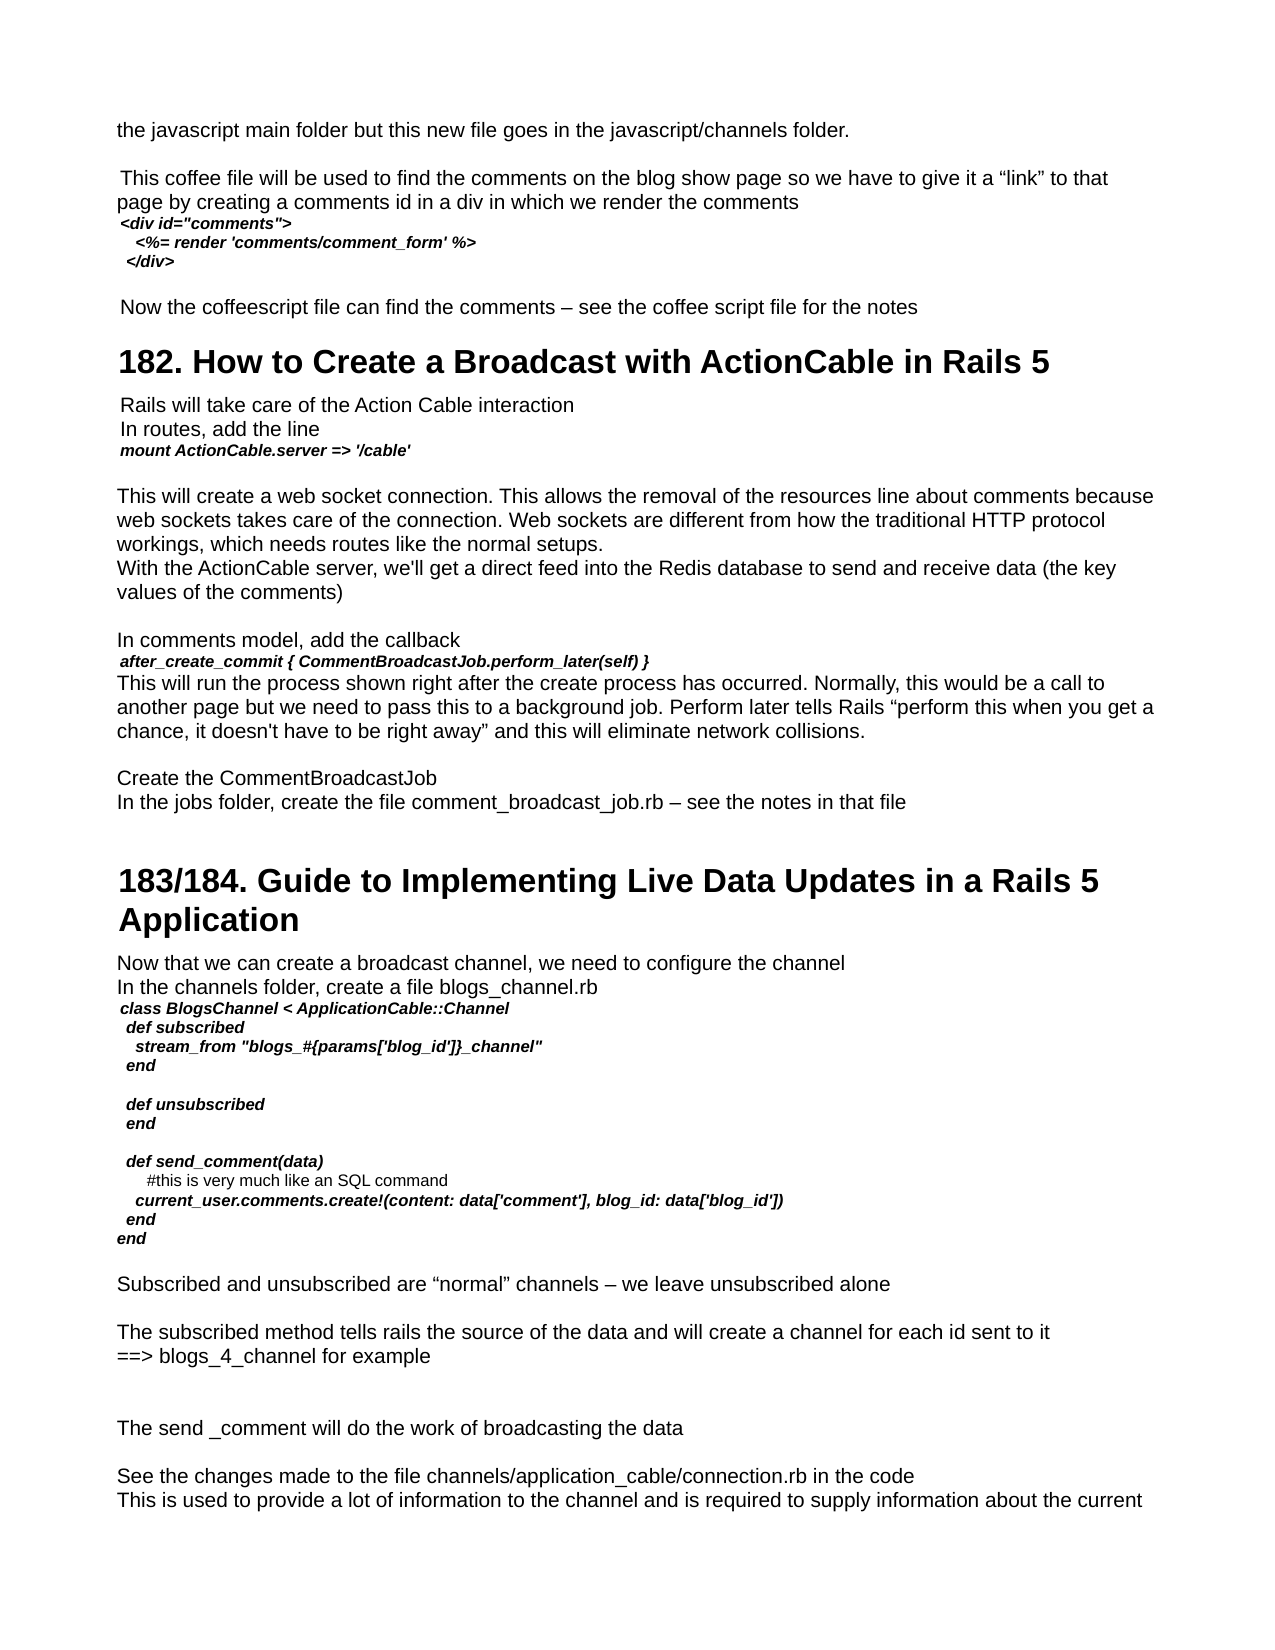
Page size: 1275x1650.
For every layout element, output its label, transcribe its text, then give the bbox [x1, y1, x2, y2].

text This will run the process shown right after the create process has occurred. Normally, this would be a call to another page but we need to pass this to a background job. Perform later tells Rails “perform this when you get a chance, it doesn't have to be right away” and this will eliminate network collisions. [117, 671, 1157, 742]
text With the ActionCable server, we'll get a direct feed into the Redis database to send and receive data (the key values of the comments) [117, 556, 1157, 604]
text the javascript main folder but this new file goes in the javascript/channels folder. [117, 118, 1157, 142]
text class BlogsChannel < ApplicationCable::Channel def subscribed stream_from "blogs_#{params['blog_id']}_channel" end def unsubscribed end def send_comment(data) [117, 999, 1157, 1171]
text Now the coffeescript file can find the comments – see the coffee script file for the notes [117, 295, 1157, 319]
text Subscribed and unsubscribed are “normal” channels – we leave unsubscribed alone [117, 1272, 1157, 1296]
text #this is very much like an SQL command current_user.comments.create!(content: data['comment'], blog_id: data['blog_id']) end end [117, 1171, 1157, 1248]
text Now that we can create a broadcast channel, we need to configure the channel [117, 951, 1157, 975]
text The send _comment will do the work of broadcasting the data [117, 1416, 1157, 1439]
text See the changes made to the file channels/application_cable/connection.rb in the code [117, 1463, 1157, 1487]
text ==> blogs_4_channel for example [117, 1344, 1157, 1368]
text In the channels folder, create a file blogs_channel.rb [117, 975, 1157, 999]
text This coffee file will be used to find the comments on the blog show page so we have to give it a “link” to that page by creating a comments id in a div in which we render the comments [117, 166, 1157, 214]
subtitle 182. How to Create a Broadcast with ActionCable in Rails 5 [118, 342, 1157, 381]
text In routes, add the line [117, 417, 1157, 441]
text Create the CommentBroadcastJob [117, 766, 1157, 790]
text Rails will take care of the Action Cable interaction [117, 393, 1157, 417]
text This is used to provide a lot of information to the channel and is required to supply information about the current [117, 1487, 1157, 1511]
text This will create a web socket connection. This allows the removal of the resources line about comments because web sockets takes care of the connection. Web sockets are different from how the traditional HTTP protocol workings, which needs routes like the normal setups. [117, 484, 1157, 556]
text In comments model, add the callback [117, 627, 1157, 651]
text The subscribed method tells rails the source of the data and will create a channel for each id sent to it [117, 1320, 1157, 1344]
text after_create_commit { CommentBroadcastJob.perform_later(self) } [117, 651, 1157, 671]
text mount ActionCable.server => '/cable' [117, 441, 1157, 460]
text <div id="comments"> <%= render 'comments/comment_form' %> </div> [117, 214, 1157, 271]
subtitle 183/184. Guide to Implementing Live Data Updates in a Rails 5 Application [118, 861, 1157, 938]
text In the jobs folder, create the file comment_broadcast_job.rb – see the notes in that file [117, 790, 1157, 814]
